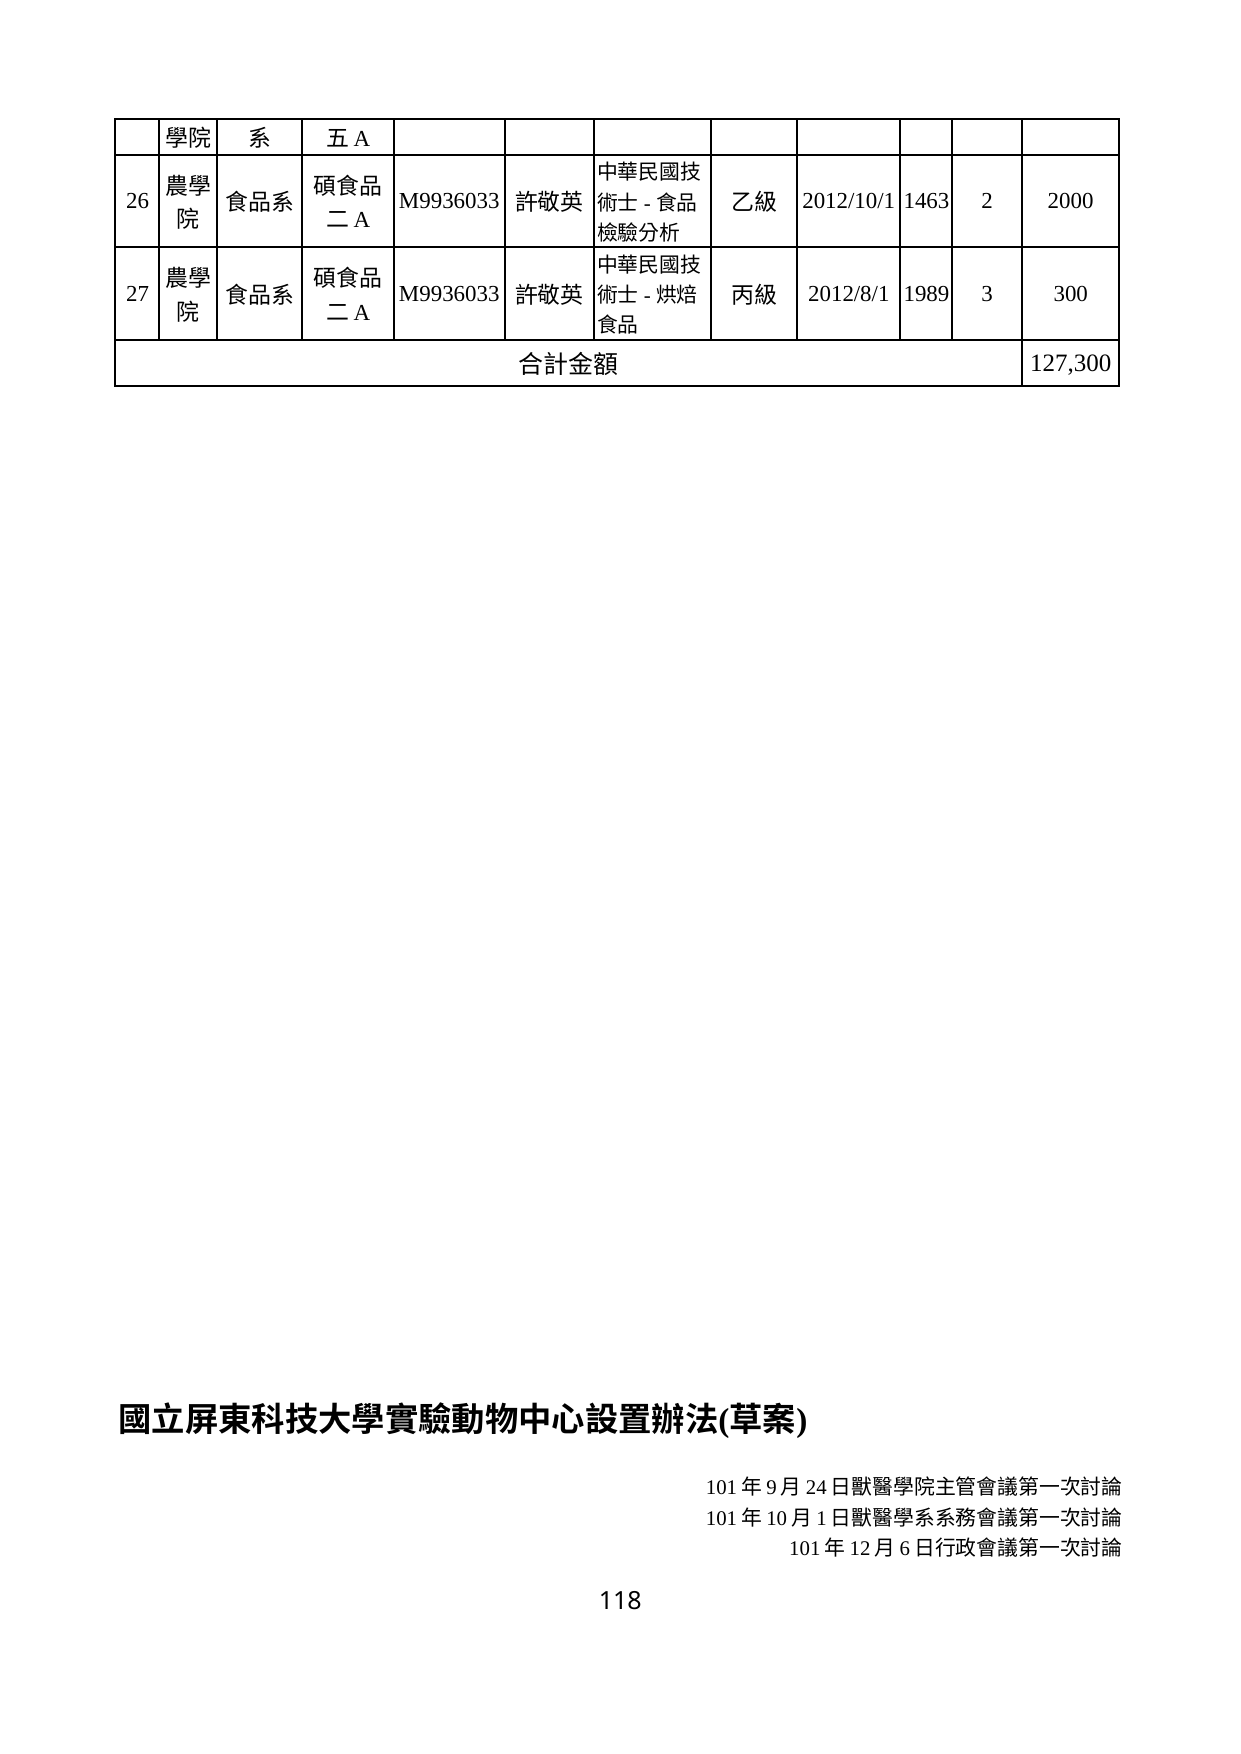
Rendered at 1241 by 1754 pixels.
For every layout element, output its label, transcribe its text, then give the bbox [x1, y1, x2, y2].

table_cell [505, 387, 594, 425]
text 101年10月1日獸醫學系系務會議第一次討論 [118, 1501, 1122, 1531]
table_cell 許敬英 [506, 248, 593, 339]
table_cell 乙級 [712, 156, 796, 246]
table_cell 學院 [160, 120, 216, 153]
text 國立屏東科技大學實驗動物中心設置辦法(草案) [118, 1393, 1122, 1441]
table_cell [595, 120, 710, 153]
table_cell [116, 120, 158, 153]
table_cell M9936033 [395, 248, 504, 339]
table_cell [953, 120, 1021, 153]
table_cell [798, 120, 899, 153]
table_cell 1989 [901, 248, 951, 339]
table_cell 127,300 [1023, 341, 1118, 385]
table_cell [712, 120, 796, 153]
table_cell 食品系 [218, 156, 301, 246]
table_cell 丙級 [712, 248, 796, 339]
table_cell 2000 [1023, 156, 1118, 246]
table_cell 300 [1023, 248, 1118, 339]
table_cell [115, 387, 394, 425]
table_cell 許敬英 [506, 156, 593, 246]
table_cell [1023, 120, 1118, 153]
table_cell 中華民國技術士 - 食品檢驗分析 [595, 156, 710, 246]
table_cell 27 [116, 248, 158, 339]
table_cell 中華民國技術士 - 烘焙食品 [595, 248, 710, 339]
table_cell 碩食品二A [303, 248, 393, 339]
table_cell M9936033 [395, 156, 504, 246]
table_cell [594, 387, 952, 425]
table_cell 食品系 [218, 248, 301, 339]
text 101年9月24日獸醫學院主管會議第一次討論 [118, 1471, 1122, 1501]
table_cell [901, 120, 951, 153]
table_cell [1022, 387, 1119, 425]
table_cell 1463 [901, 156, 951, 246]
table_cell 碩食品二A [303, 156, 393, 246]
table_cell [395, 120, 504, 153]
table_cell 合計金額 [116, 341, 1021, 385]
table_cell 2 [953, 156, 1021, 246]
table_cell 3 [953, 248, 1021, 339]
table_cell [394, 387, 504, 425]
table_cell 農學院 [160, 156, 216, 246]
table_cell 2012/10/1 [798, 156, 899, 246]
table_cell 系 [218, 120, 301, 153]
text 101年12月6日行政會議第一次討論 [118, 1531, 1122, 1561]
table_cell [506, 120, 593, 153]
table_cell [952, 387, 1022, 425]
table_cell 農學院 [160, 248, 216, 339]
table_cell 2012/8/1 [798, 248, 899, 339]
table_cell 五A [303, 120, 393, 153]
table_cell 26 [116, 156, 158, 246]
